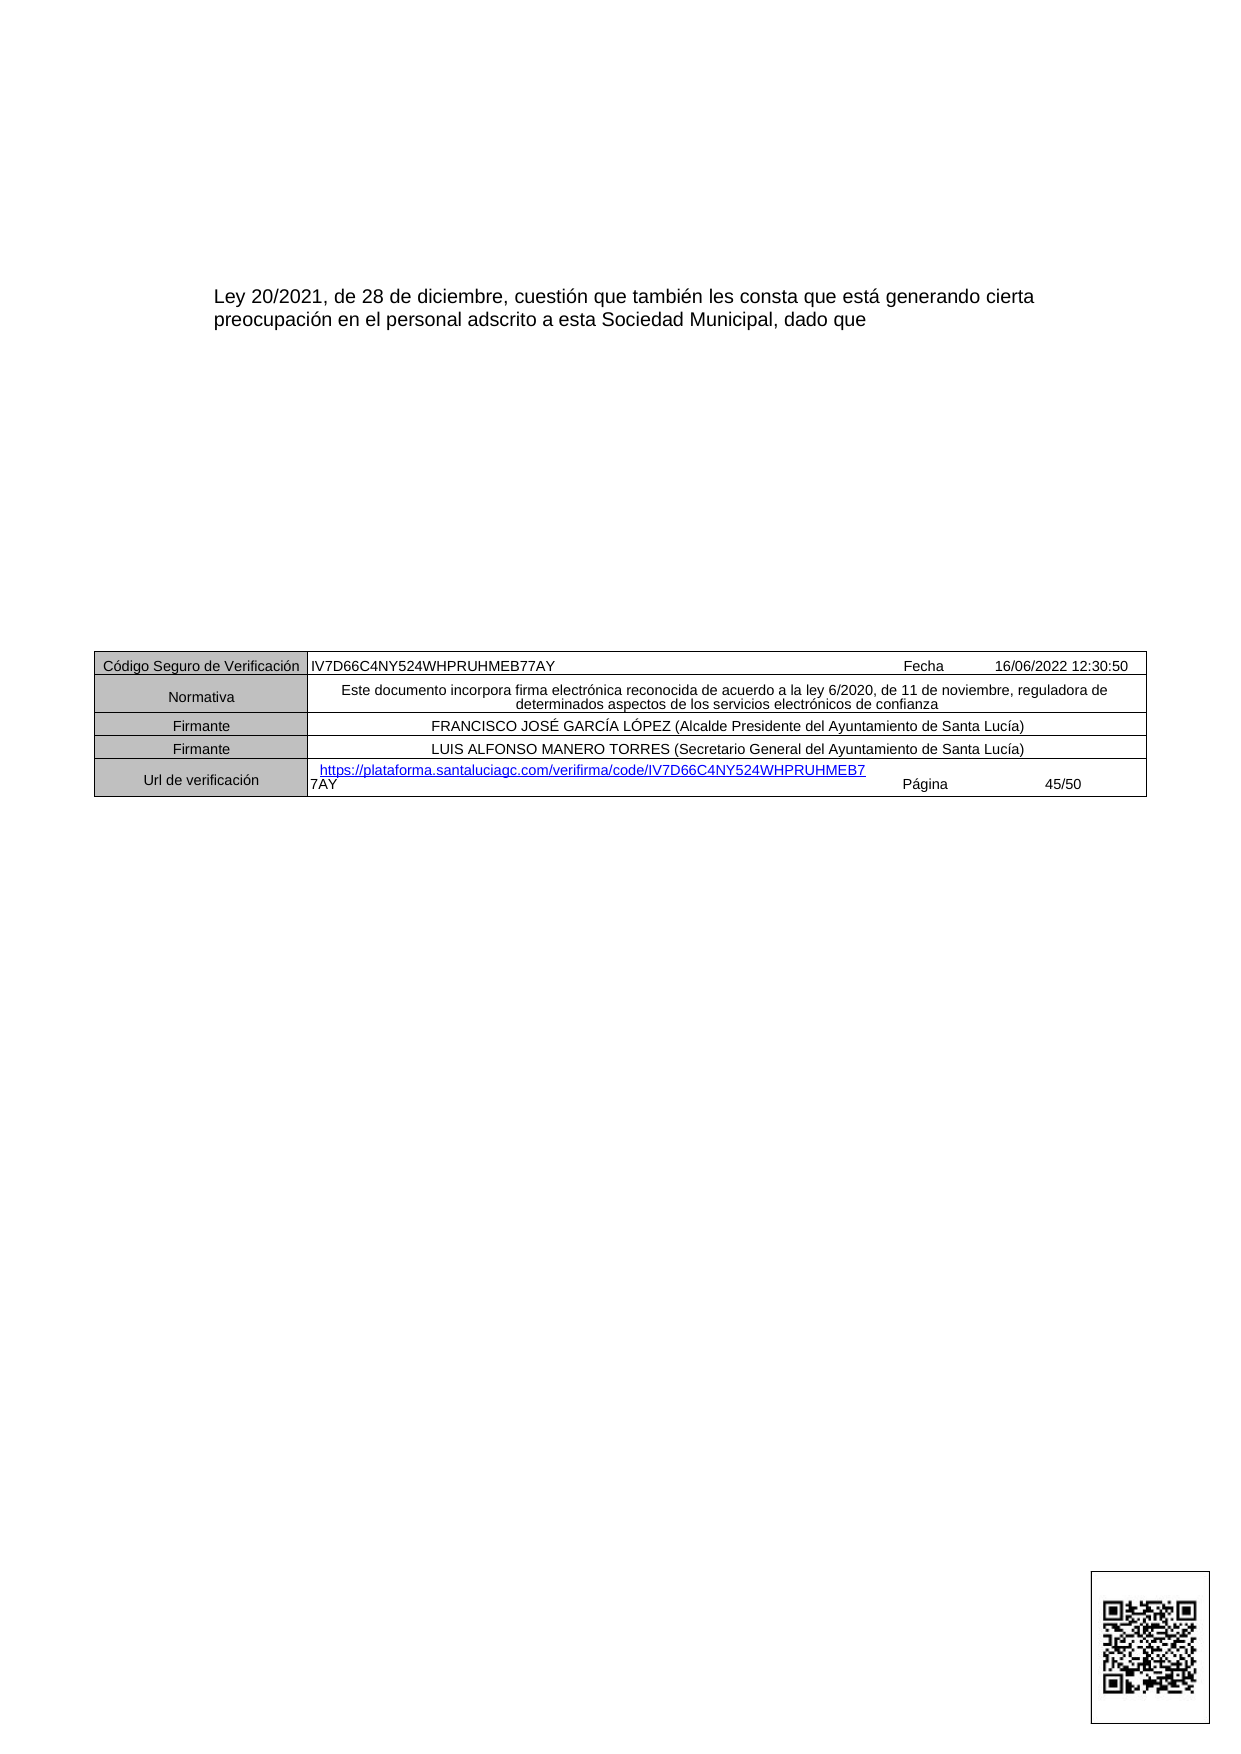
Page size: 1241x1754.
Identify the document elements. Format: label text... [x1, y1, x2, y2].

table_header Código Seguro de Verificación [95, 652, 307, 674]
table_cell Url de verificación [95, 759, 307, 796]
table_cell https://plataforma.santaluciagc.com/verifirma/code/IV7D66C4NY524WHPRUHMEB7 7AY Página 45/50 [308, 759, 1146, 796]
table_cell Firmante [95, 713, 307, 735]
table_cell LUIS ALFONSO MANERO TORRES (Secretario General del Ayuntamiento de Santa Lucía) [308, 736, 1146, 758]
table_cell Este documento incorpora firma electrónica reconocida de acuerdo a la ley 6/2020, de 11 de noviembre, reguladora de determinados aspectos de los servicios electrónicos de confianza [308, 675, 1146, 712]
table_cell Firmante [95, 736, 307, 758]
text Ley 20/2021, de 28 de diciembre, cuestión que también les consta que está generando cierta preocupación en el personal adscrito a esta Sociedad Municipal, dado que [213, 285, 1035, 331]
table_header IV7D66C4NY524WHPRUHMEB77AY Fecha 16/06/2022 12:30:50 [308, 652, 1146, 674]
table_cell FRANCISCO JOSÉ GARCÍA LÓPEZ (Alcalde Presidente del Ayuntamiento de Santa Lucía) [308, 713, 1146, 735]
picture [1092, 1572, 1209, 1723]
table_cell Normativa [95, 675, 307, 712]
